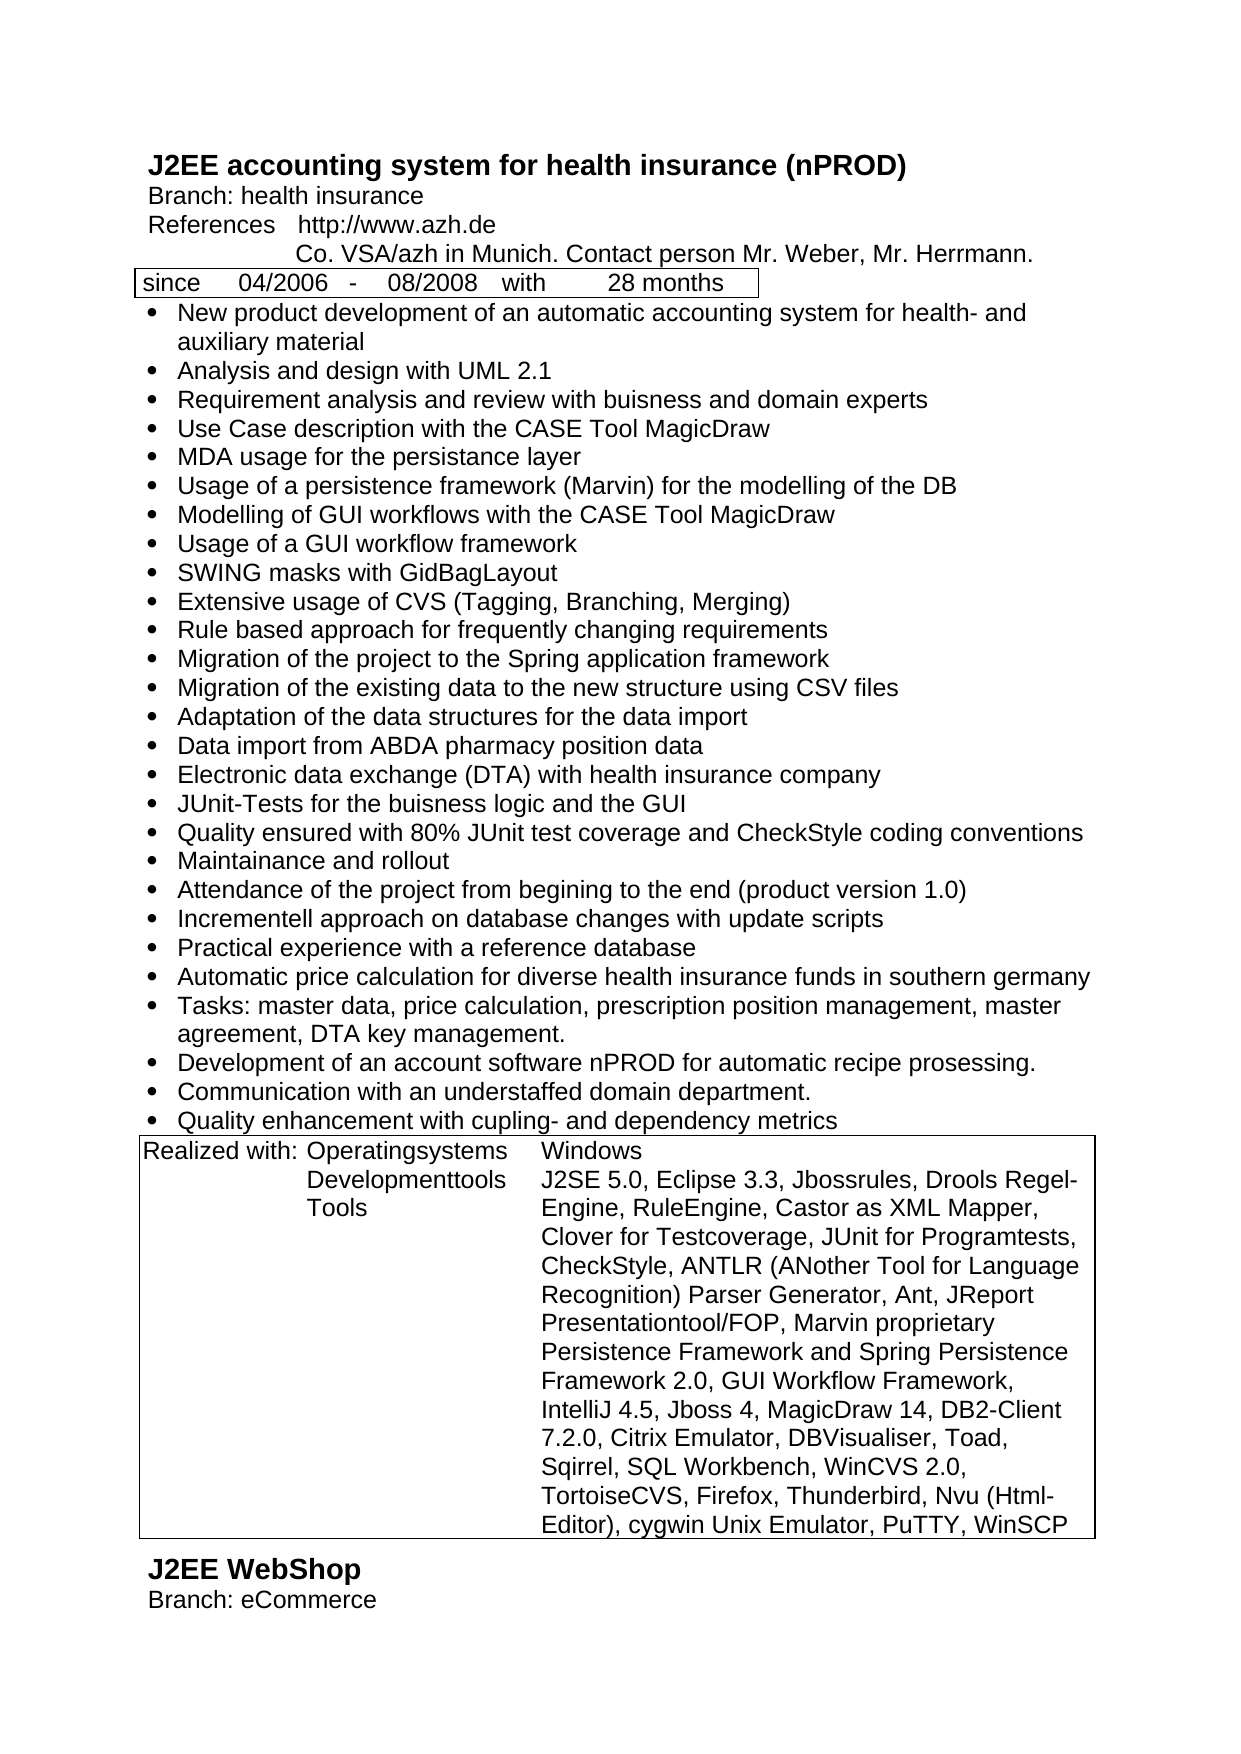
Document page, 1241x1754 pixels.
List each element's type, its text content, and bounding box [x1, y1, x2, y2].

list Migration of the project to the Spring application framework [148, 644, 1104, 673]
table_header since [136, 269, 231, 297]
list Electronic data exchange (DTA) with health insurance company [148, 760, 1104, 789]
list Extensive usage of CVS (Tagging, Branching, Merging) [148, 587, 1104, 616]
list Data import from ABDA pharmacy position data [148, 731, 1104, 760]
table_header 28 months [600, 269, 758, 297]
subtitle J2EE WebShop [148, 1552, 1104, 1585]
list Use Case description with the CASE Tool MagicDraw [148, 413, 1104, 442]
list Quality ensured with 80% JUnit test coverage and CheckStyle coding conventions [148, 817, 1104, 846]
list MDA usage for the persistance layer [148, 442, 1104, 471]
list Migration of the existing data to the new structure using CSV files [148, 673, 1104, 702]
list Tasks: master data, price calculation, prescription position management, master agreement, DTA key management. [148, 991, 1104, 1048]
list Attendance of the project from begining to the end (product version 1.0) [148, 875, 1104, 904]
table_header 08/2008 [380, 269, 494, 297]
list Development of an account software nPROD for automatic recipe prosessing. [148, 1048, 1104, 1077]
list Practical experience with a reference database [148, 933, 1104, 962]
list New product development of an automatic accounting system for health- and auxiliary material [148, 298, 1104, 356]
table_header Operatingsystems [303, 1136, 538, 1164]
list Incrementell approach on database changes with update scripts [148, 904, 1104, 933]
list Maintainance and rollout [148, 846, 1104, 875]
list Requirement analysis and review with buisness and domain experts [148, 385, 1104, 413]
list Rule based approach for frequently changing requirements [148, 616, 1104, 644]
text Co. VSA/azh in Munich. Contact person Mr. Weber, Mr. Herrmann. [221, 239, 1104, 267]
text Branch: health insurance [148, 181, 1104, 210]
list Adaptation of the data structures for the data import [148, 702, 1104, 731]
table_header with [494, 269, 600, 297]
table_cell [140, 1165, 303, 1538]
subtitle J2EE accounting system for health insurance (nPROD) [148, 148, 1104, 181]
table_header Realized with: [140, 1136, 303, 1164]
list Automatic price calculation for diverse health insurance funds in southern germany [148, 962, 1104, 991]
list Communication with an understaffed domain department. [148, 1077, 1104, 1106]
list SWING masks with GidBagLayout [148, 558, 1104, 587]
table_header 04/2006 [231, 269, 341, 297]
table_header - [341, 269, 380, 297]
table_cell J2SE 5.0, Eclipse 3.3, Jbossrules, Drools Regel-Engine, RuleEngine, Castor as XML Mapper, Clover for Testcoverage, JUnit for Programtests, CheckStyle, ANTLR (ANother Tool for Language Recognition) Parser Generator, Ant, JReport Presentationtool/FOP, Marvin proprietary Persistence Framework and Spring Persistence Framework 2.0, GUI Workflow Framework, IntelliJ 4.5, Jboss 4, MagicDraw 14, DB2-Client 7.2.0, Citrix Emulator, DBVisualiser, Toad, Sqirrel, SQL Workbench, WinCVS 2.0, TortoiseCVS, Firefox, Thunderbird, Nvu (Html-Editor), cygwin Unix Emulator, PuTTY, WinSCP [538, 1165, 1094, 1538]
list Quality enhancement with cupling- and dependency metrics [148, 1106, 1104, 1135]
table_header Windows [538, 1136, 1094, 1164]
list JUnit-Tests for the buisness logic and the GUI [148, 789, 1104, 817]
text Branch: eCommerce [148, 1585, 1104, 1614]
table_cell Developmenttools Tools [303, 1165, 538, 1538]
list Usage of a GUI workflow framework [148, 529, 1104, 558]
list Usage of a persistence framework (Marvin) for the modelling of the DB [148, 471, 1104, 500]
text References http://www.azh.de [148, 210, 1104, 239]
list Modelling of GUI workflows with the CASE Tool MagicDraw [148, 500, 1104, 529]
list Analysis and design with UML 2.1 [148, 356, 1104, 385]
